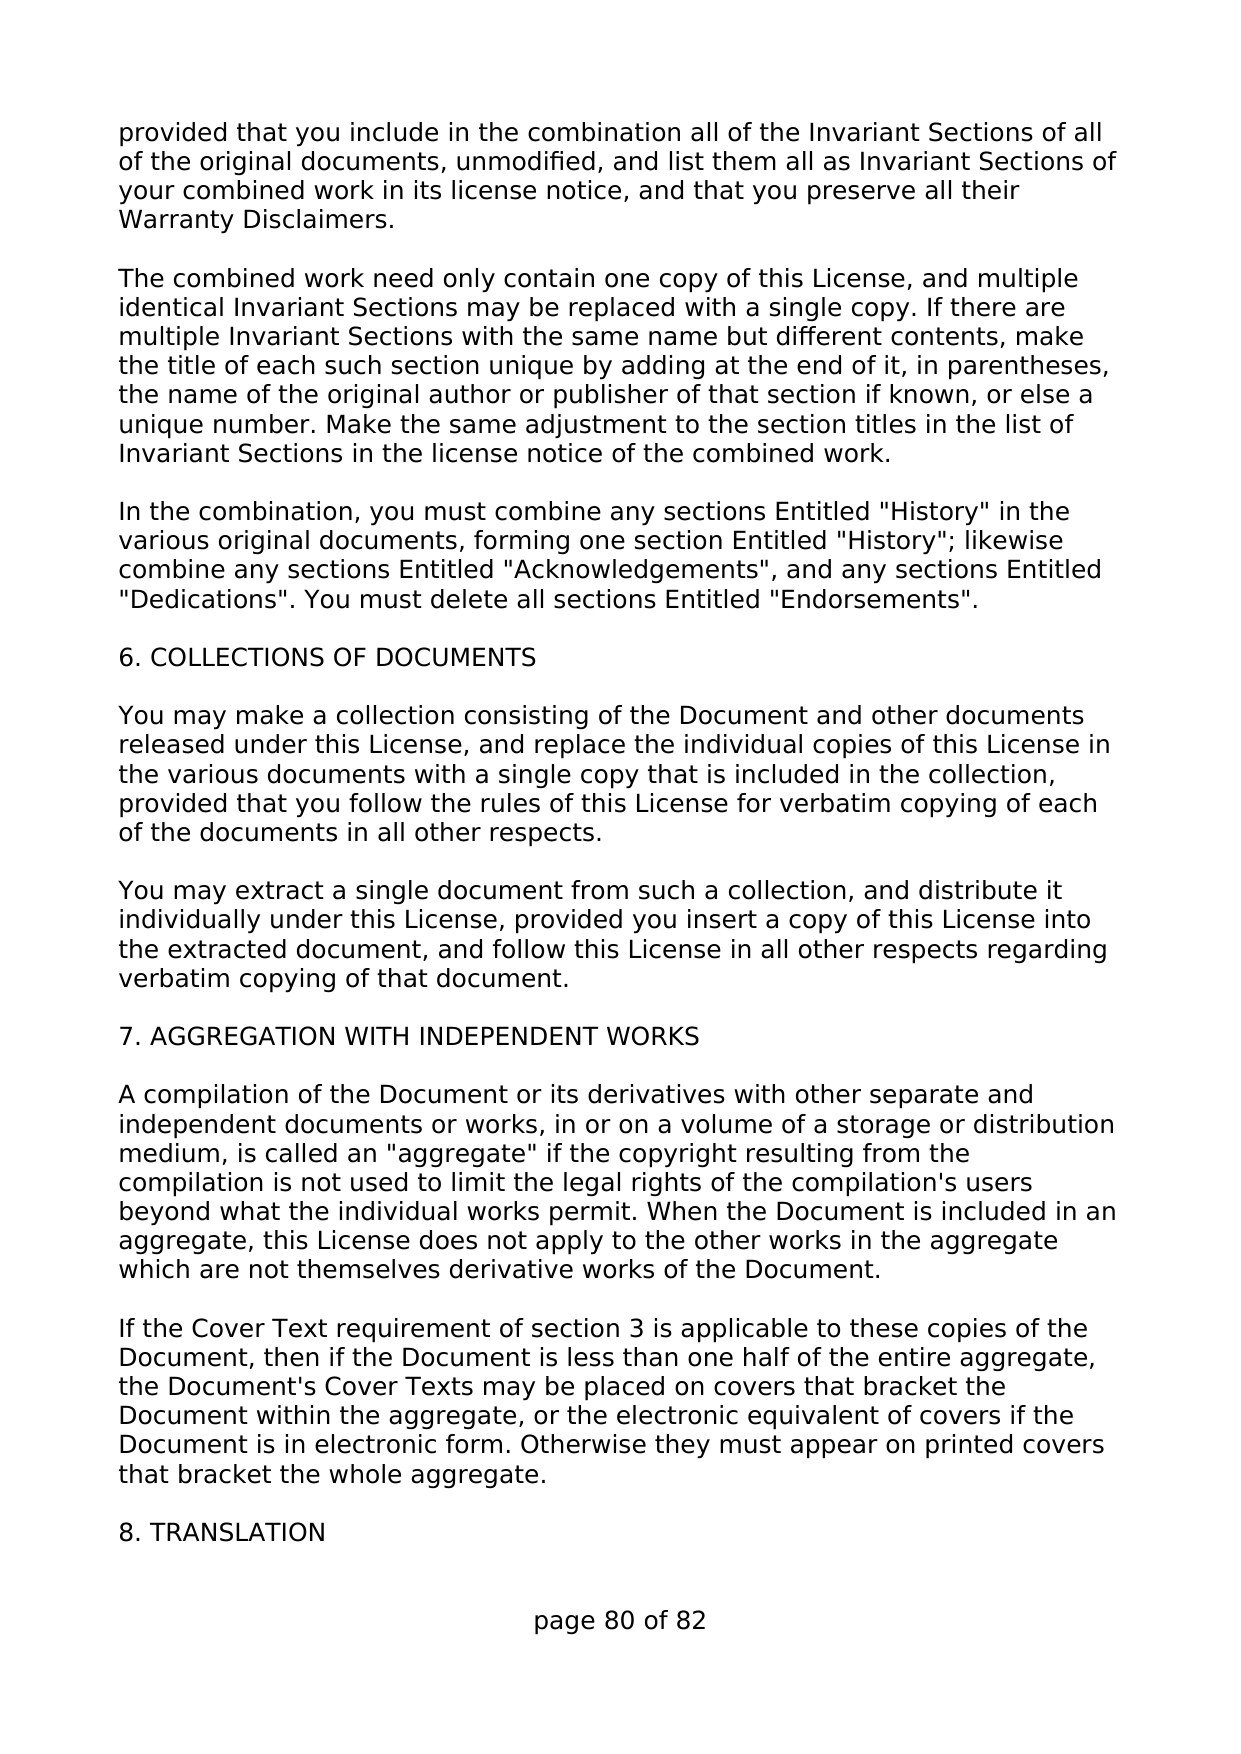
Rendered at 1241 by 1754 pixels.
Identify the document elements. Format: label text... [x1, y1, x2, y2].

text The combined work need only contain one copy of this License, and multiple identical Invariant Sections may be replaced with a single copy. If there are multiple Invariant Sections with the same name but different contents, make the title of each such section unique by adding at the end of it, in parentheses, the name of the original author or publisher of that section if known, or else a unique number. Make the same adjustment to the section titles in the list of Invariant Sections in the license notice of the combined work. [118, 264, 1122, 468]
text A compilation of the Document or its derivatives with other separate and independent documents or works, in or on a volume of a storage or distribution medium, is called an "aggregate" if the copyright resulting from the compilation is not used to limit the legal rights of the compilation's users beyond what the individual works permit. When the Document is included in an aggregate, this License does not apply to the other works in the aggregate which are not themselves derivative works of the Document. [118, 1081, 1122, 1285]
text 6. COLLECTIONS OF DOCUMENTS [118, 643, 1122, 672]
text If the Cover Text requirement of section 3 is applicable to these copies of the Document, then if the Document is less than one half of the entire aggregate, the Document's Cover Texts may be placed on covers that bracket the Document within the aggregate, or the electronic equivalent of covers if the Document is in electronic form. Otherwise they must appear on printed covers that bracket the whole aggregate. [118, 1314, 1122, 1489]
text provided that you include in the combination all of the Invariant Sections of all of the original documents, unmodified, and list them all as Invariant Sections of your combined work in its license notice, and that you preserve all their Warranty Disclaimers. [118, 118, 1122, 235]
text 7. AGGREGATION WITH INDEPENDENT WORKS [118, 1022, 1122, 1051]
text 8. TRANSLATION [118, 1518, 1122, 1547]
text You may make a collection consisting of the Document and other documents released under this License, and replace the individual copies of this License in the various documents with a single copy that is included in the collection, provided that you follow the rules of this License for verbatim copying of each of the documents in all other respects. [118, 701, 1122, 847]
text In the combination, you must combine any sections Entitled "History" in the various original documents, forming one section Entitled "History"; likewise combine any sections Entitled "Acknowledgements", and any sections Entitled "Dedications". You must delete all sections Entitled "Endorsements". [118, 497, 1122, 614]
text You may extract a single document from such a collection, and distribute it individually under this License, provided you insert a copy of this License into the extracted document, and follow this License in all other respects regarding verbatim copying of that document. [118, 876, 1122, 993]
